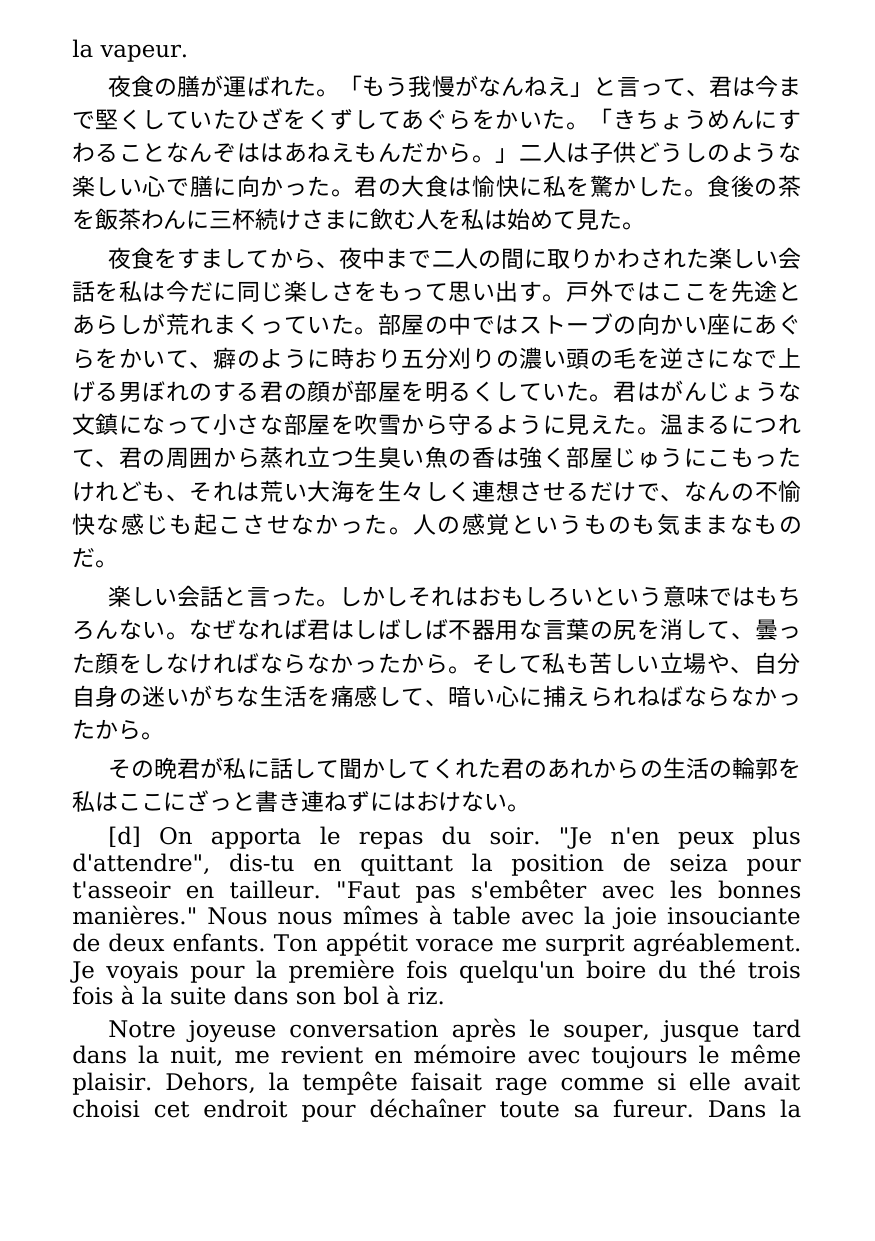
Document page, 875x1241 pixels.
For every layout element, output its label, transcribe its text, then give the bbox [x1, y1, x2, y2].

text 夜食の膳が運ばれた。「もう我慢がなんねえ」と言って、君は今まで堅くしていたひざをくずしてあぐらをかいた。「きちょうめんにすわることなんぞははあねえもんだから。」二人は子供どうしのような楽しい心で膳に向かった。君の大食は愉快に私を驚かした。食後の茶を飯茶わんに三杯続けさまに飲む人を私は始めて見た。 [72, 69, 802, 235]
text その晩君が私に話して聞かしてくれた君のあれからの生活の輪郭を私はここにざっと書き連ねずにはおけない。 [72, 751, 802, 817]
text Notre joyeuse conversation après le souper, jusque tard dans la nuit, me revient en mémoire avec toujours le même plaisir. Dehors, la tempête faisait rage comme si elle avait choisi cet endroit pour déchaîner toute sa fureur. Dans la [72, 1016, 802, 1123]
text [d] On apporta le repas du soir. "Je n'en peux plus d'attendre", dis-tu en quittant la position de seiza pour t'asseoir en tailleur. "Faut pas s'embêter avec les bonnes manières." Nous nous mîmes à table avec la joie insouciante de deux enfants. Ton appétit vorace me surprit agréablement. Je voyais pour la première fois quelqu'un boire du thé trois fois à la suite dans son bol à riz. [72, 823, 802, 1010]
text 楽しい会話と言った。しかしそれはおもしろいという意味ではもちろんない。なぜなれば君はしばしば不器用な言葉の尻を消して、曇った顔をしなければならなかったから。そして私も苦しい立場や、自分自身の迷いがちな生活を痛感して、暗い心に捕えられねばならなかったから。 [72, 579, 802, 745]
text 夜食をすましてから、夜中まで二人の間に取りかわされた楽しい会話を私は今だに同じ楽しさをもって思い出す。戸外ではここを先途とあらしが荒れまくっていた。部屋の中ではストーブの向かい座にあぐらをかいて、癖のように時おり五分刈りの濃い頭の毛を逆さになで上げる男ぼれのする君の顔が部屋を明るくしていた。君はがんじょうな文鎮になって小さな部屋を吹雪から守るように見えた。温まるにつれて、君の周囲から蒸れ立つ生臭い魚の香は強く部屋じゅうにこもったけれども、それは荒い大海を生々しく連想させるだけで、なんの不愉快な感じも起こさせなかった。人の感覚というものも気ままなものだ。 [72, 241, 802, 573]
text la vapeur. [72, 36, 802, 63]
